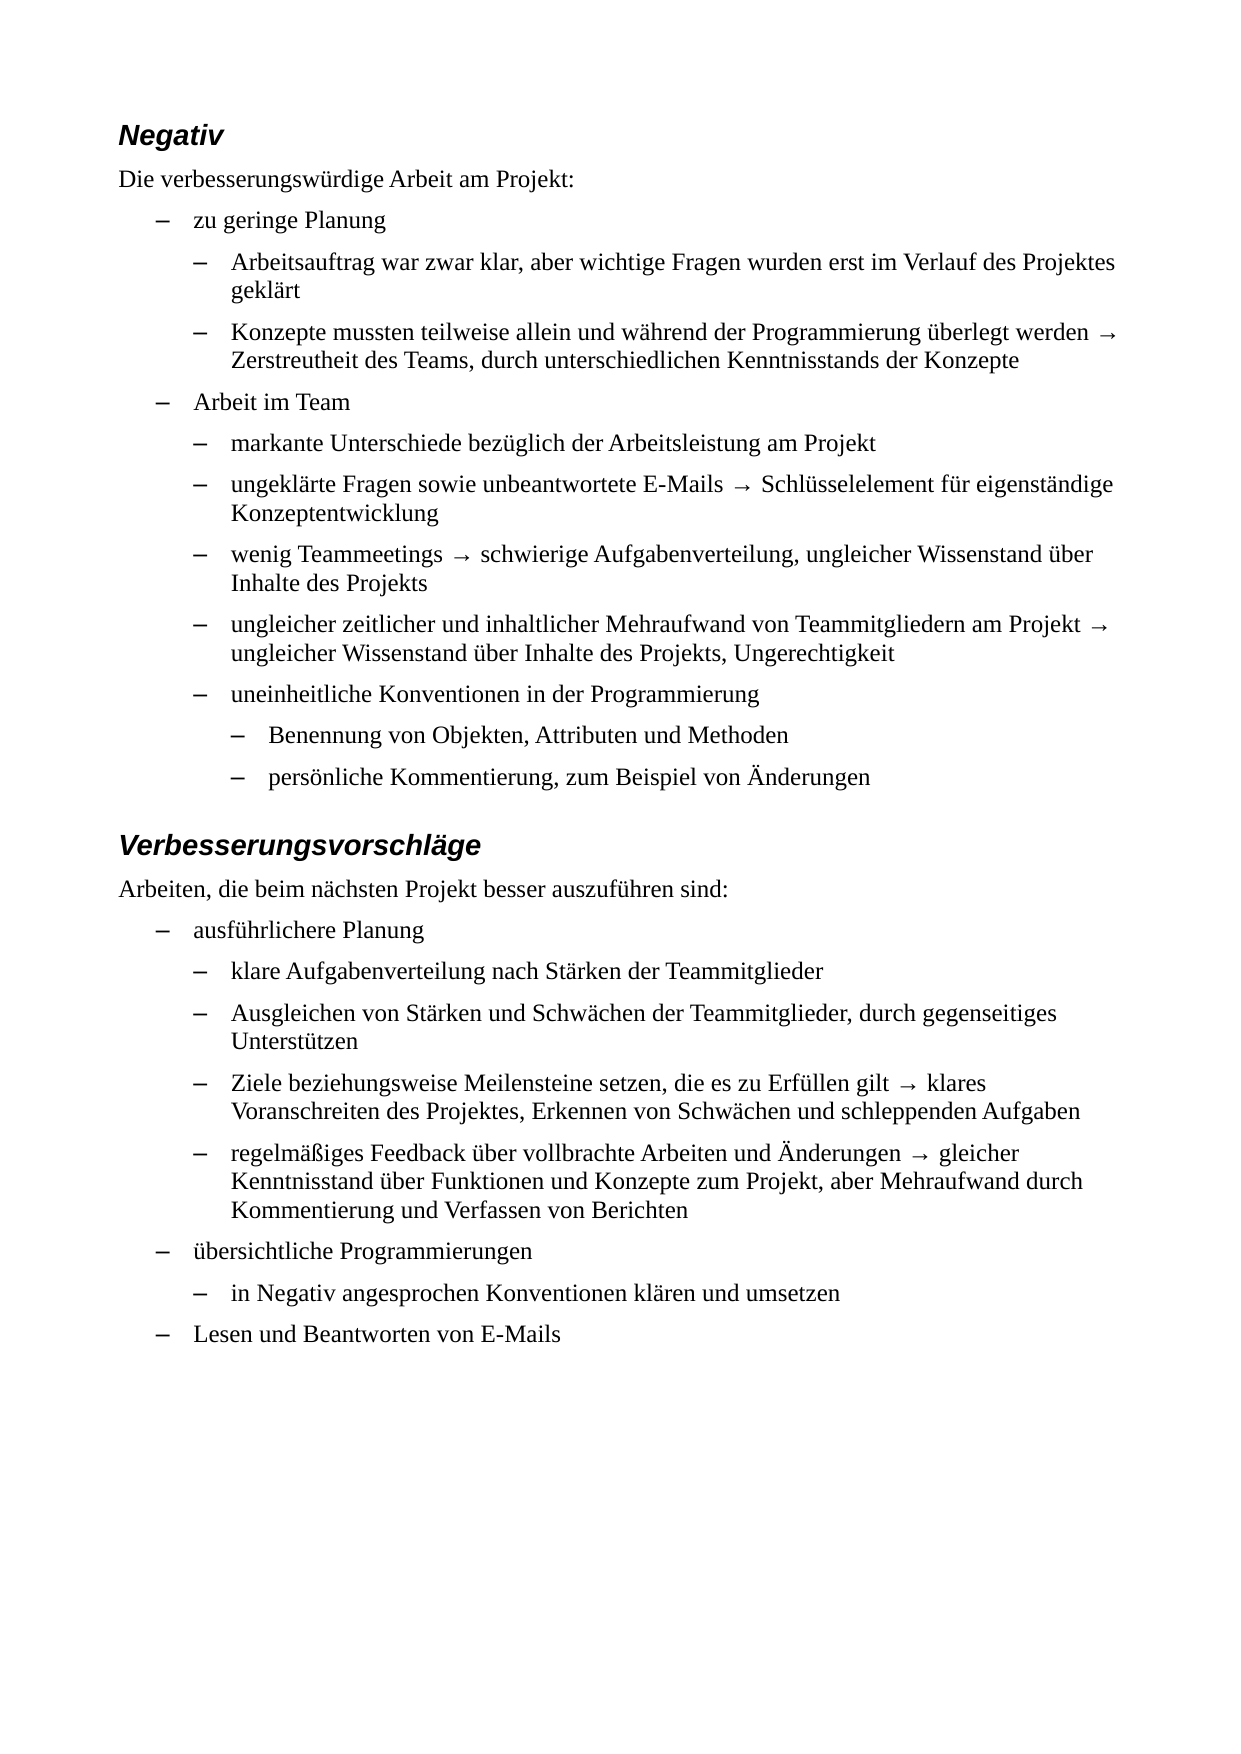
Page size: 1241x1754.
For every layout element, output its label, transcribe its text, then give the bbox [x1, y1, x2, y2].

list Arbeit im Team [156, 387, 1122, 415]
list übersichtliche Programmierungen [156, 1236, 1122, 1265]
list ausführlichere Planung [156, 915, 1122, 944]
list zu geringe Planung [156, 205, 1122, 234]
list wenig Teammeetings → schwierige Aufgabenverteilung, ungleicher Wissenstand über Inhalte des Projekts [193, 539, 1122, 597]
list Benennung von Objekten, Attributen und Methoden [231, 720, 1122, 749]
subtitle Negativ [118, 118, 1122, 152]
list Ziele beziehungsweise Meilensteine setzen, die es zu Erfüllen gilt → klares Voranschreiten des Projektes, Erkennen von Schwächen und schleppenden Aufgaben [193, 1068, 1122, 1125]
list regelmäßiges Feedback über vollbrachte Arbeiten und Änderungen → gleicher Kenntnisstand über Funktionen und Konzepte zum Projekt, aber Mehraufwand durch Kommentierung und Verfassen von Berichten [193, 1138, 1122, 1224]
text Die verbesserungswürdige Arbeit am Projekt: [118, 164, 1122, 193]
list ungleicher zeitlicher und inhaltlicher Mehraufwand von Teammitgliedern am Projekt → ungleicher Wissenstand über Inhalte des Projekts, Ungerechtigkeit [193, 609, 1122, 667]
list Konzepte mussten teilweise allein und während der Programmierung überlegt werden → Zerstreutheit des Teams, durch unterschiedlichen Kenntnisstands der Konzepte [193, 317, 1122, 374]
list in Negativ angesprochen Konventionen klären und umsetzen [193, 1278, 1122, 1306]
subtitle Verbesserungsvorschläge [118, 828, 1122, 861]
list ungeklärte Fragen sowie unbeantwortete E-Mails → Schlüsselelement für eigenständige Konzeptentwicklung [193, 469, 1122, 527]
list uneinheitliche Konventionen in der Programmierung [193, 679, 1122, 708]
list Lesen und Beantworten von E-Mails [156, 1319, 1122, 1348]
list Arbeitsauftrag war zwar klar, aber wichtige Fragen wurden erst im Verlauf des Projektes geklärt [193, 247, 1122, 304]
list Ausgleichen von Stärken und Schwächen der Teammitglieder, durch gegenseitiges Unterstützen [193, 998, 1122, 1055]
list markante Unterschiede bezüglich der Arbeitsleistung am Projekt [193, 428, 1122, 457]
text Arbeiten, die beim nächsten Projekt besser auszuführen sind: [118, 874, 1122, 903]
list klare Aufgabenverteilung nach Stärken der Teammitglieder [193, 956, 1122, 985]
list persönliche Kommentierung, zum Beispiel von Änderungen [231, 762, 1122, 790]
